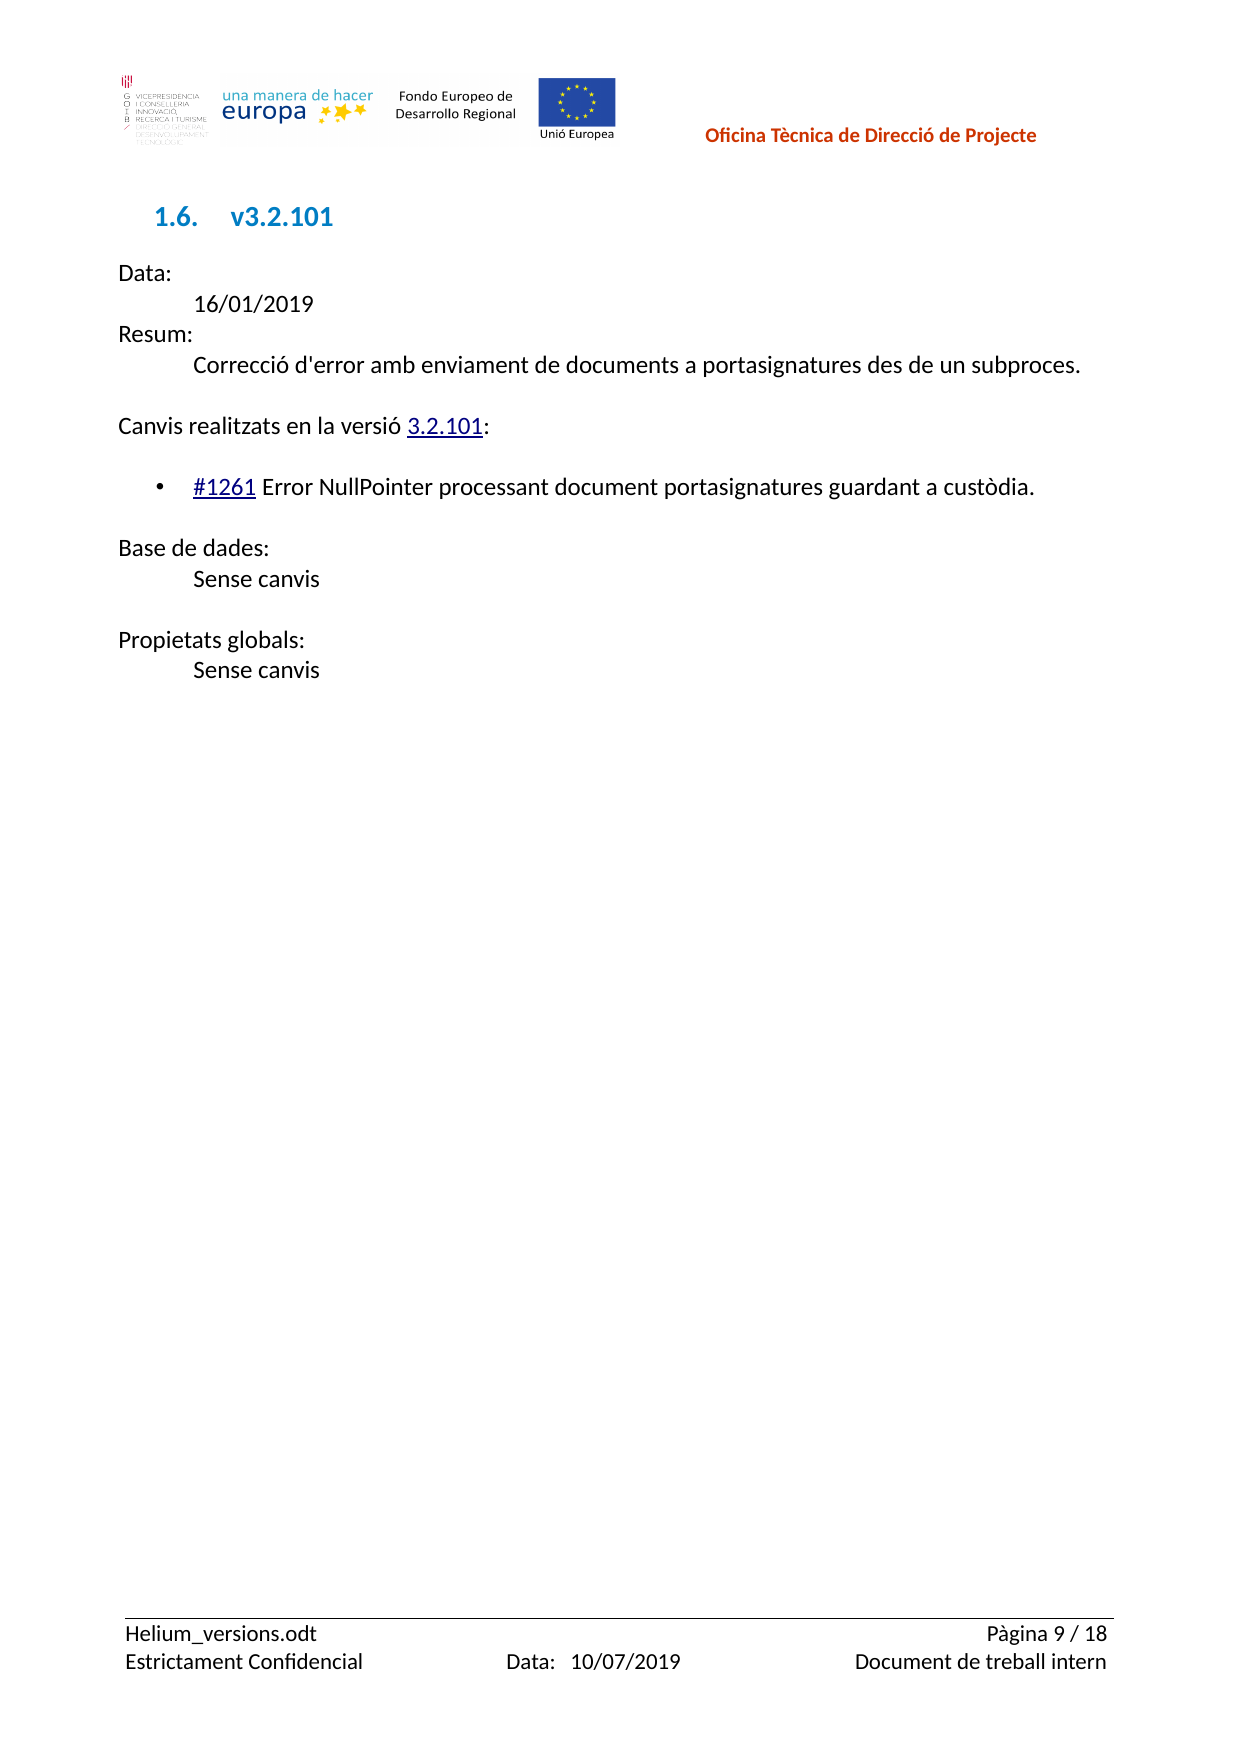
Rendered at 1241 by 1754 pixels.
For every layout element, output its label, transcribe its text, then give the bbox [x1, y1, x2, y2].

text Canvis realitzats en la versió 3.2.101: [118, 410, 1122, 441]
list #1261 Error NullPointer processant document portasignatures guardant a custòdia. [156, 471, 1122, 502]
text Data: [118, 258, 1122, 288]
picture [219, 73, 621, 147]
text Sense canvis [118, 563, 1122, 593]
picture [118, 73, 213, 147]
text 16/01/2019 [118, 288, 1122, 319]
subtitle v3.2.101 [153, 198, 1122, 234]
text Resum: [118, 319, 1122, 349]
text Correcció d'error amb enviament de documents a portasignatures des de un subproces. [118, 349, 1122, 380]
text Base de dades: [118, 532, 1122, 563]
text Sense canvis [118, 654, 1122, 685]
text Propietats globals: [118, 624, 1122, 654]
